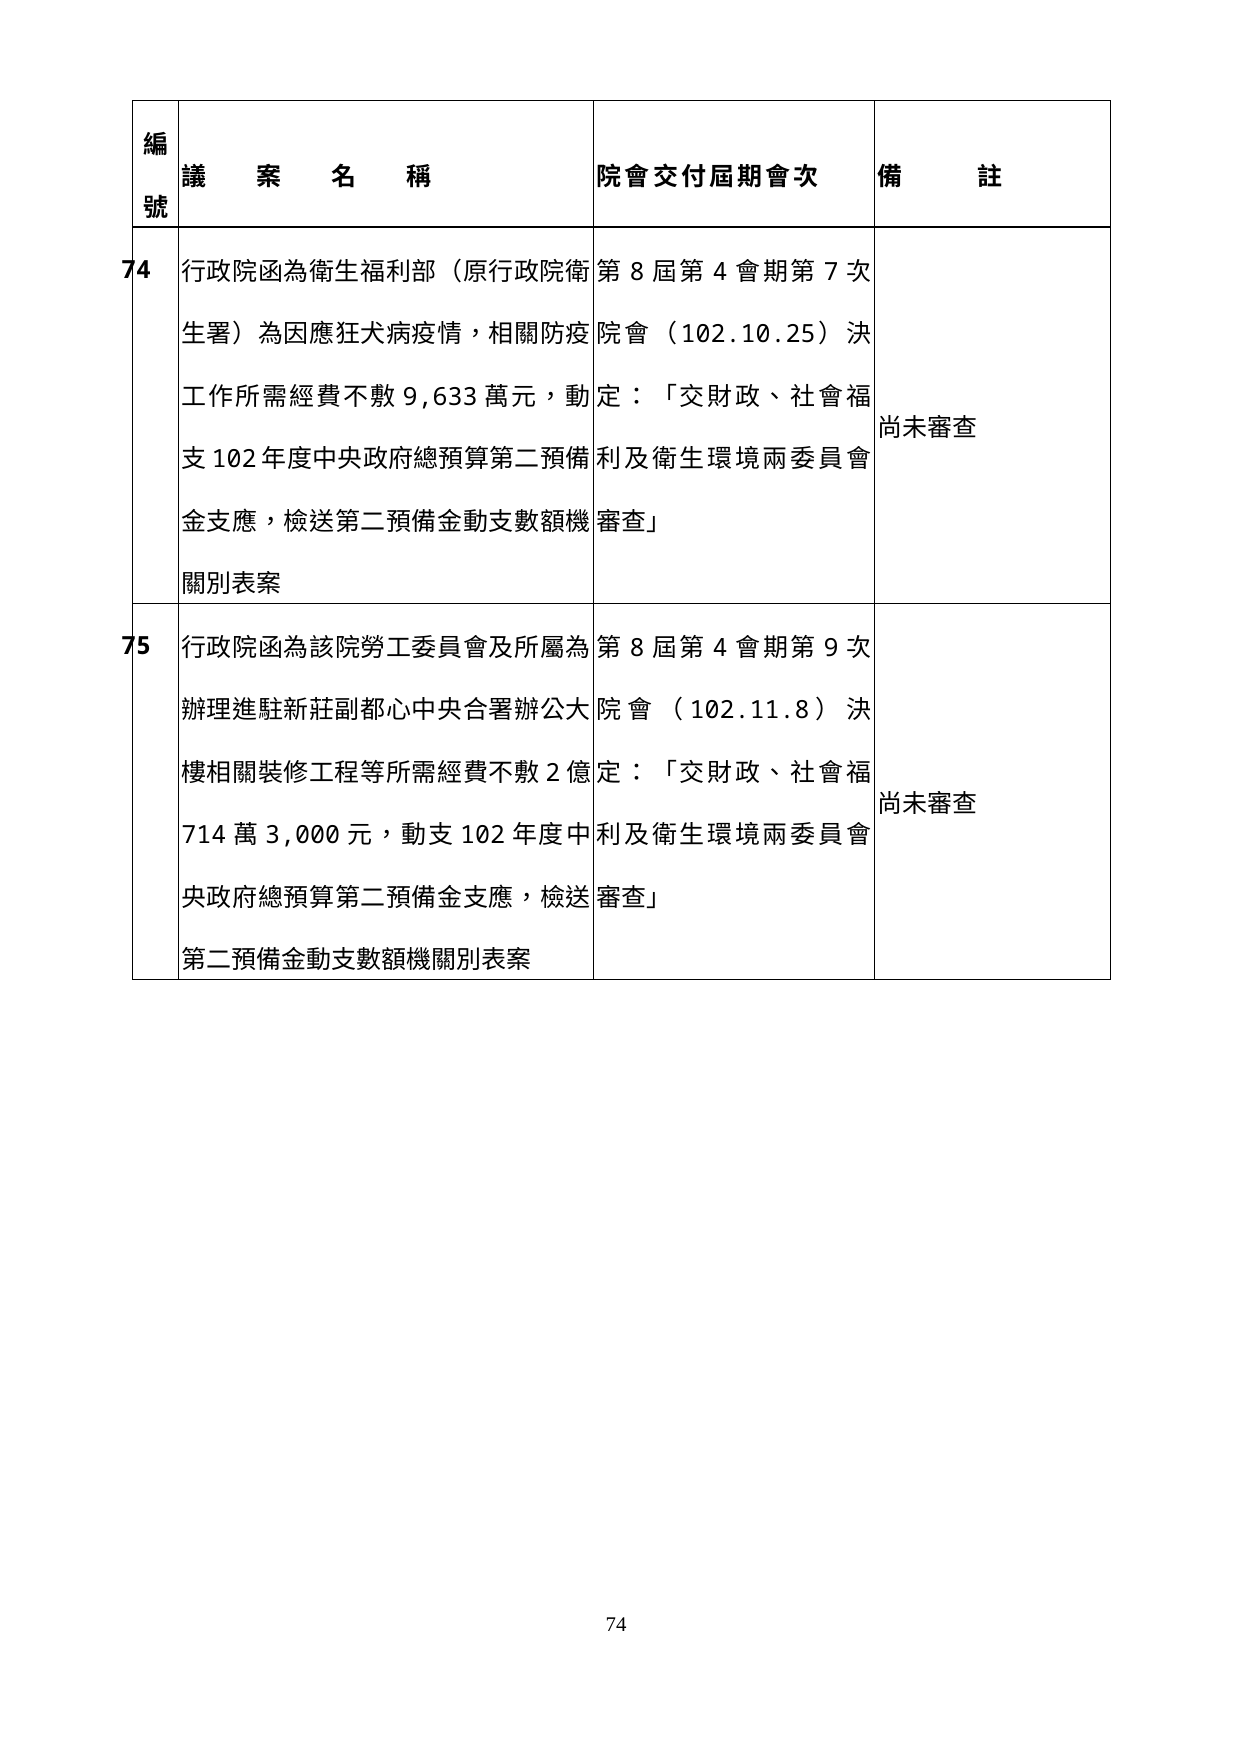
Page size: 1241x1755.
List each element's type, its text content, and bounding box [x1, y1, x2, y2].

table_cell 第8屆第4會期第9次院會（102.11.8）決定：「交財政、社會福利及衛生環境兩委員會審查」 [594, 604, 874, 978]
table_cell 行政院函為衛生福利部（原行政院衛生署）為因應狂犬病疫情，相關防疫工作所需經費不敷9,633萬元，動支102年度中央政府總預算第二預備金支應，檢送第二預備金動支數額機關別表案 [179, 228, 593, 602]
table_header 備 註 [875, 101, 1110, 226]
table_header 編號 [133, 101, 178, 226]
table_cell 尚未審查 [875, 604, 1110, 978]
table_cell [133, 604, 178, 978]
table_cell 第8屆第4會期第7次院會（102.10.25）決定：「交財政、社會福利及衛生環境兩委員會審查」 [594, 228, 874, 602]
table_header 院會交付屆期會次 [594, 101, 874, 226]
table_cell 尚未審查 [875, 228, 1110, 602]
table_header 議 案 名 稱 [179, 101, 593, 226]
table_cell [133, 228, 178, 602]
table_cell 行政院函為該院勞工委員會及所屬為辦理進駐新莊副都心中央合署辦公大樓相關裝修工程等所需經費不敷2億714萬3,000元，動支102年度中央政府總預算第二預備金支應，檢送第二預備金動支數額機關別表案 [179, 604, 593, 978]
